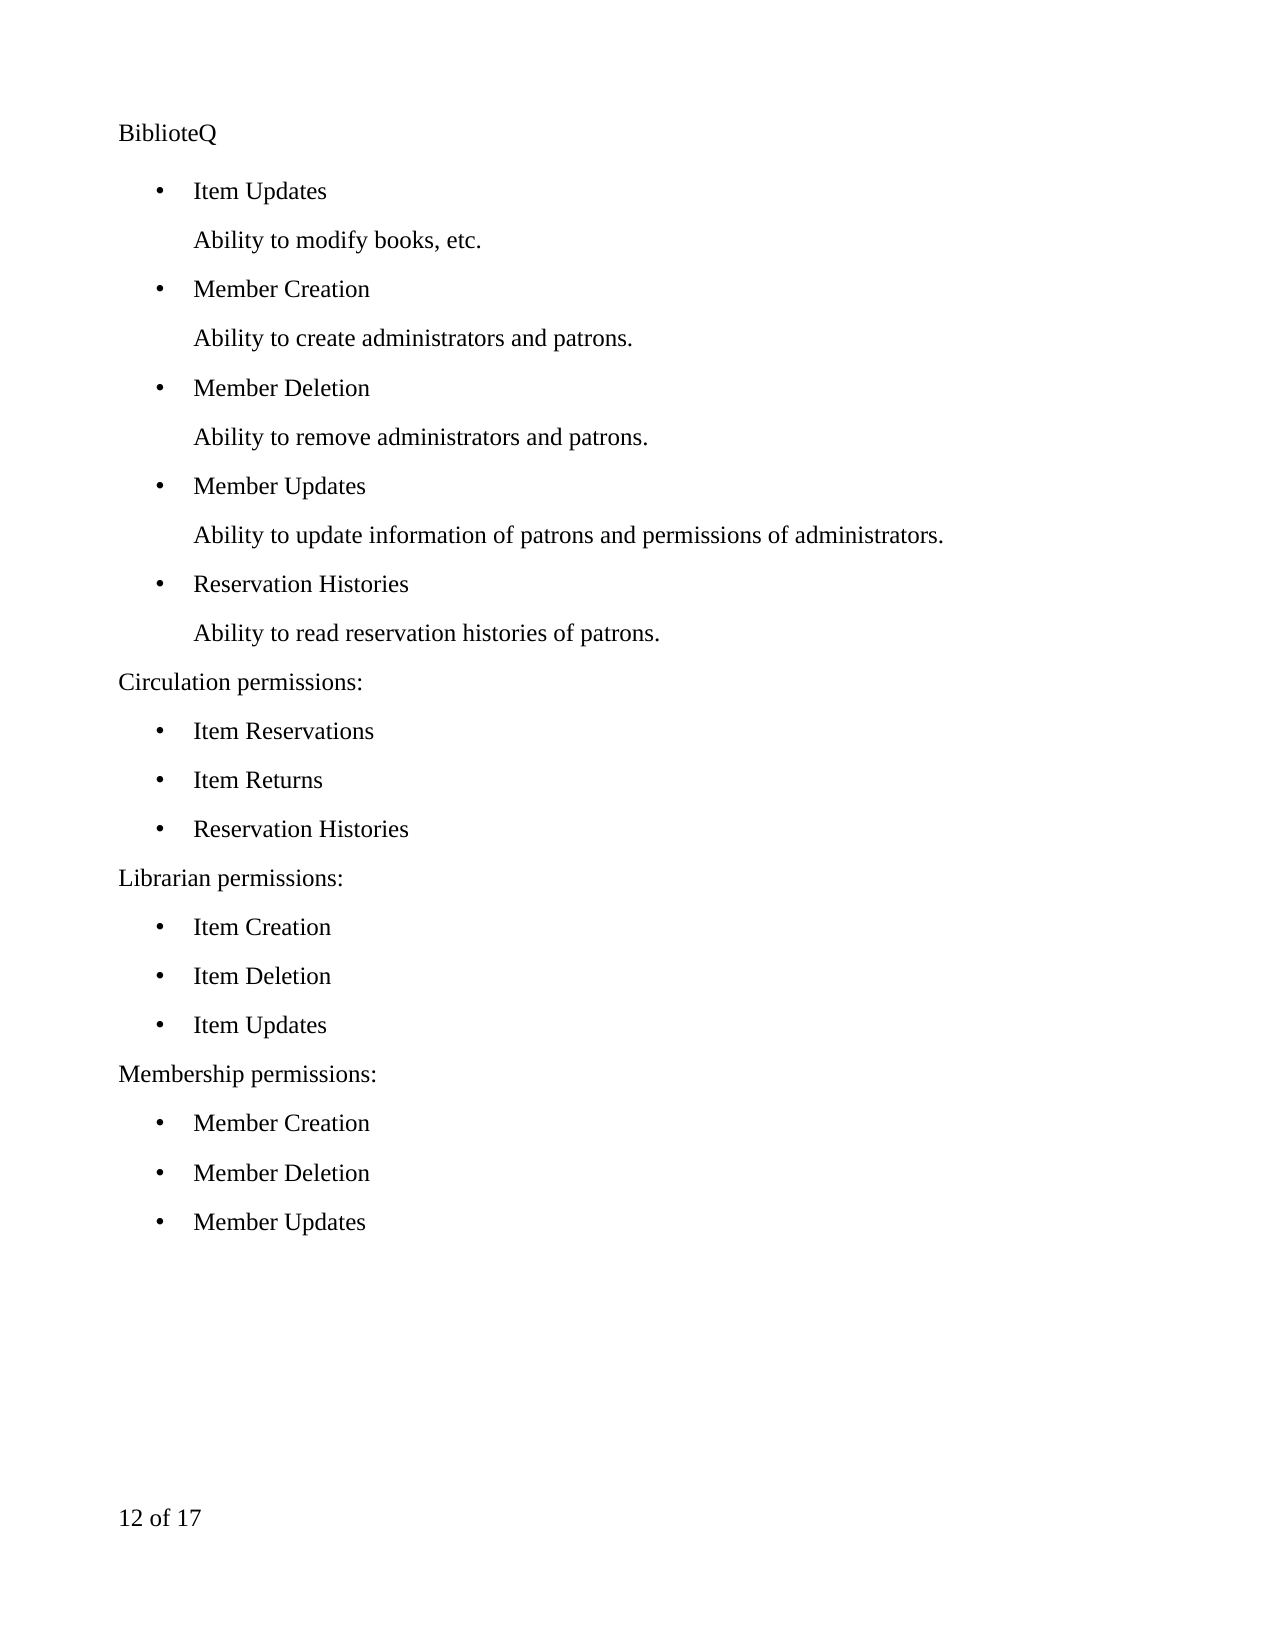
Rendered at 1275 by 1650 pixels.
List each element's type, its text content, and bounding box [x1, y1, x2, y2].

list Reservation Histories [156, 814, 1157, 843]
text Membership permissions: [118, 1059, 1157, 1088]
list Ability to remove administrators and patrons. [156, 422, 1157, 450]
list Member Updates [156, 1207, 1157, 1235]
list Item Creation [156, 912, 1157, 941]
list Member Deletion [156, 1158, 1157, 1186]
list Member Creation [156, 1108, 1157, 1137]
list Item Reservations [156, 716, 1157, 745]
text Circulation permissions: [118, 667, 1157, 696]
list Item Updates [156, 1010, 1157, 1039]
list Item Updates [156, 176, 1157, 205]
list Reservation Histories [156, 569, 1157, 598]
list Ability to modify books, etc. [156, 225, 1157, 254]
list Ability to create administrators and patrons. [156, 323, 1157, 352]
list Item Returns [156, 765, 1157, 794]
list Ability to update information of patrons and permissions of administrators. [156, 520, 1157, 548]
list Ability to read reservation histories of patrons. [156, 618, 1157, 647]
list Member Updates [156, 471, 1157, 499]
list Item Deletion [156, 961, 1157, 990]
list Member Creation [156, 274, 1157, 303]
list Member Deletion [156, 373, 1157, 401]
text Librarian permissions: [118, 863, 1157, 892]
